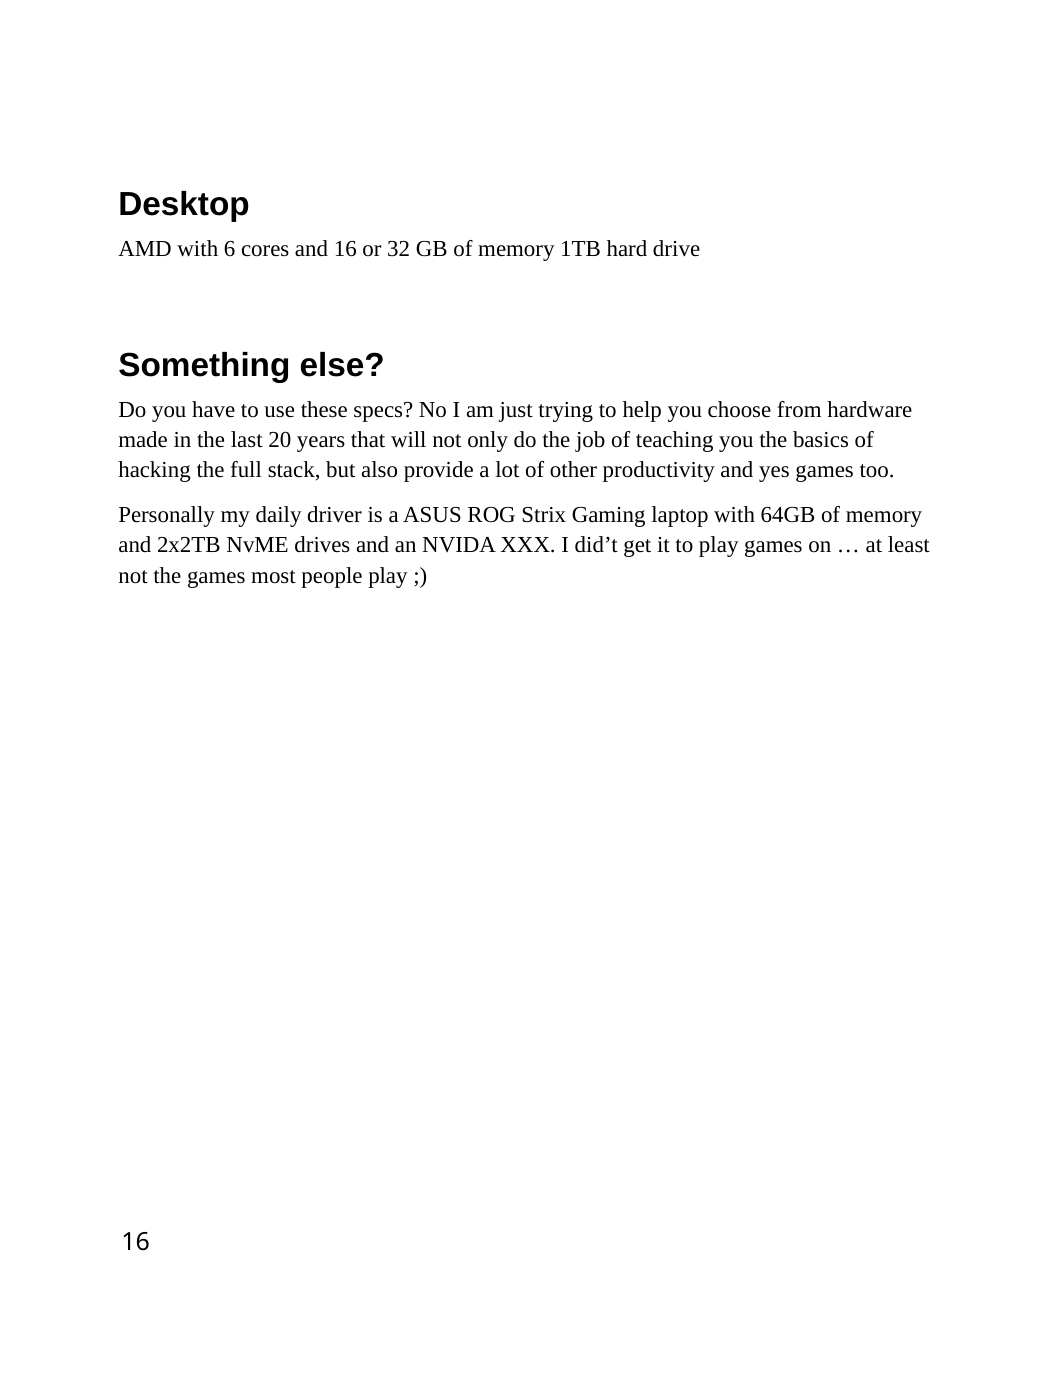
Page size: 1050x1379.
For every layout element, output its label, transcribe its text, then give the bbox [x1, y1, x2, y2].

text Personally my daily driver is a ASUS ROG Strix Gaming laptop with 64GB of memory and 2x2TB NvME drives and an NVIDA XXX. I did’t get it to play games on … at least not the games most people play ;) [118, 501, 932, 588]
subtitle Desktop [118, 184, 932, 222]
text Do you have to use these specs? No I am just trying to help you choose from hardware made in the last 20 years that will not only do the job of teaching you the basics of hacking the full stack, but also provide a lot of other productivity and yes games too. [118, 396, 932, 483]
subtitle Something else? [118, 345, 932, 383]
text AMD with 6 cores and 16 or 32 GB of memory 1TB hard drive [118, 235, 932, 261]
